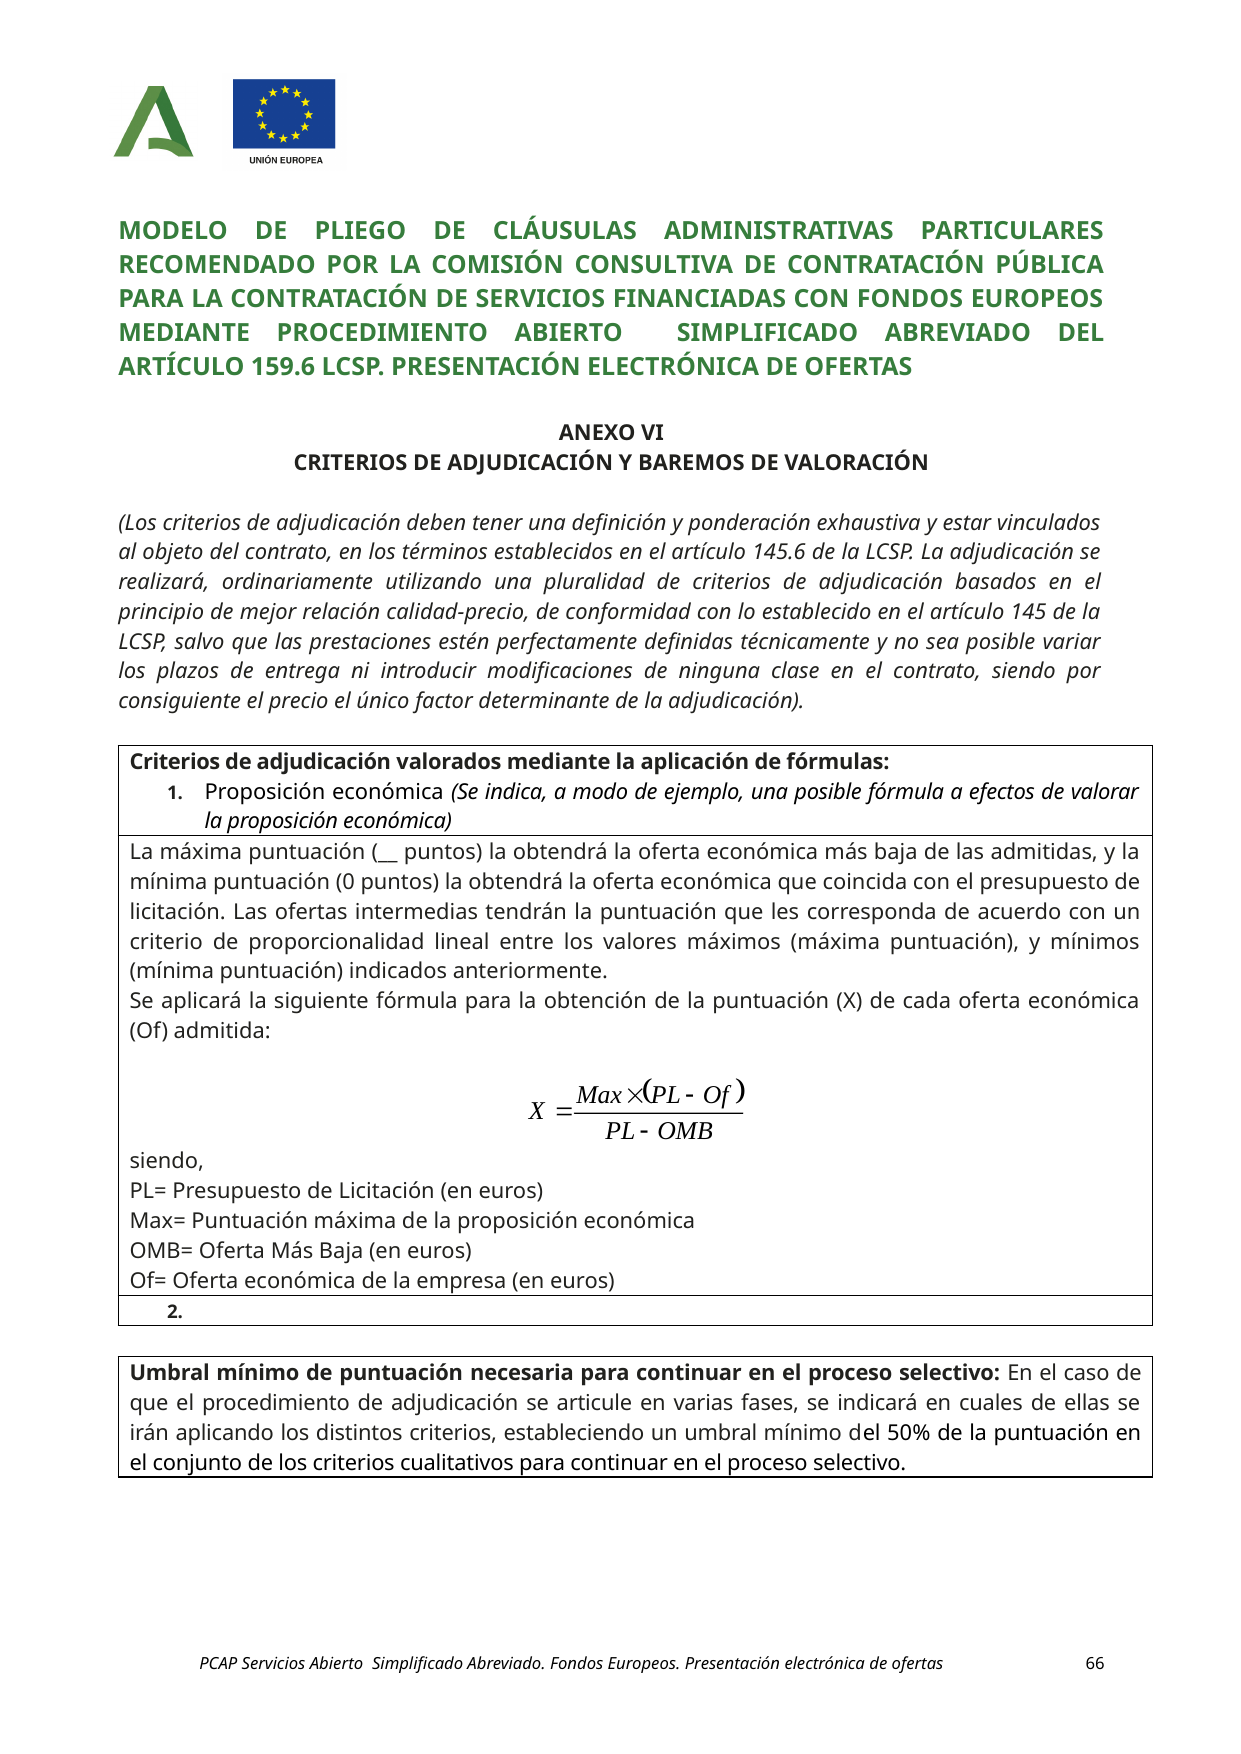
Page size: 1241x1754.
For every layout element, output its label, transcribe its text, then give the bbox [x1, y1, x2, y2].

text (Los criterios de adjudicación deben tener una definición y ponderación exhaustiva y estar vinculados al objeto del contrato, en los términos establecidos en el artículo 145.6 de la LCSP. La adjudicación se realizará, ordinariamente utilizando una pluralidad de criterios de adjudicación basados en el principio de mejor relación calidad-precio, de conformidad con lo establecido en el artículo 145 de la LCSP, salvo que las prestaciones estén perfectamente definidas técnicamente y no sea posible variar los plazos de entrega ni introducir modificaciones de ninguna clase en el contrato, siendo por consiguiente el precio el único factor determinante de la adjudicación). [118, 506, 1104, 715]
table_cell [119, 1296, 1152, 1325]
text CRITERIOS DE ADJUDICACIÓN Y BAREMOS DE VALORACIÓN [118, 447, 1104, 477]
text MODELO DE PLIEGO DE CLÁUSULAS ADMINISTRATIVAS PARTICULARES RECOMENDADO POR LA COMISIÓN CONSULTIVA DE CONTRATACIÓN PÚBLICA PARA LA CONTRATACIÓN DE SERVICIOS FINANCIADAS CON FONDOS EUROPEOS MEDIANTE PROCEDIMIENTO ABIERTO SIMPLIFICADO ABREVIADO DEL ARTÍCULO 159.6 LCSP. PRESENTACIÓN ELECTRÓNICA DE OFERTAS [118, 213, 1104, 383]
text ANEXO VI [118, 417, 1104, 447]
table_header Criterios de adjudicación valorados mediante la aplicación de fórmulas: Proposición económica (Se indica, a modo de ejemplo, una posible fórmula a efectos de valorar la proposición económica) [119, 746, 1152, 835]
picture [109, 81, 198, 161]
picture [221, 73, 347, 171]
table_cell La máxima puntuación (__ puntos) la obtendrá la oferta económica más baja de las admitidas, y la mínima puntuación (0 puntos) la obtendrá la oferta económica que coincida con el presupuesto de licitación. Las ofertas intermedias tendrán la puntuación que les corresponda de acuerdo con un criterio de proporcionalidad lineal entre los valores máximos (máxima puntuación), y mínimos (mínima puntuación) indicados anteriormente. Se aplicará la siguiente fórmula para la obtención de la puntuación (X) de cada oferta económica (Of) admitida: siendo, PL= Presupuesto de Licitación (en euros) Max= Puntuación máxima de la proposición económica OMB= Oferta Más Baja (en euros) Of= Oferta económica de la empresa (en euros) [119, 836, 1152, 1294]
table_header Umbral mínimo de puntuación necesaria para continuar en el proceso selectivo: En el caso de que el procedimiento de adjudicación se articule en varias fases, se indicará en cuales de ellas se irán aplicando los distintos criterios, estableciendo un umbral mínimo del 50% de la puntuación en el conjunto de los criterios cualitativos para continuar en el proceso selectivo. [119, 1357, 1152, 1476]
